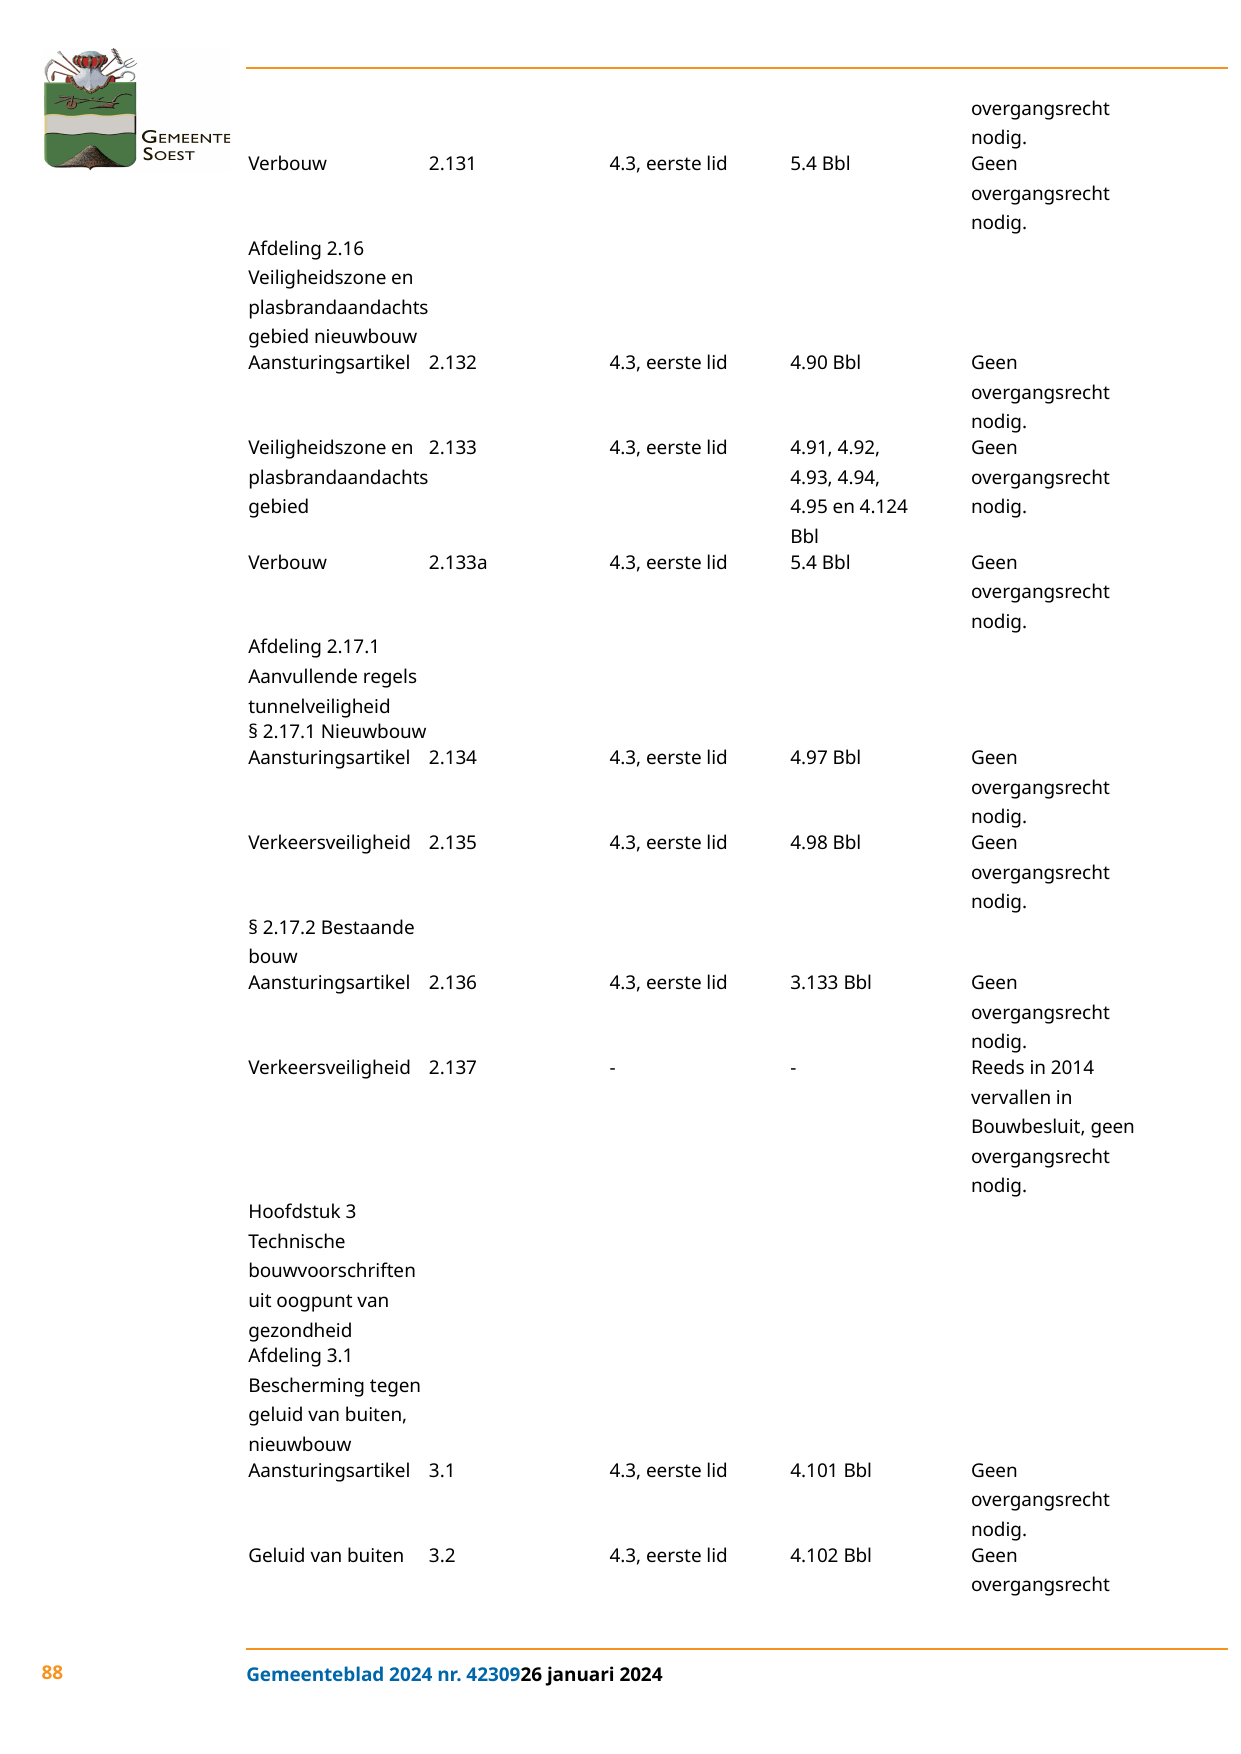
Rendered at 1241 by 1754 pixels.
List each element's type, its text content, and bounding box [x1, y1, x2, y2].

table_cell [609, 235, 790, 349]
table_cell 4.3, eerste lid [609, 549, 790, 634]
table_cell Hoofdstuk 3 Technische bouwvoorschriften uit oogpunt van gezondheid [248, 1199, 429, 1342]
table_cell [790, 1199, 971, 1342]
table_cell 4.91, 4.92, 4.93, 4.94, 4.95 en 4.124 Bbl [790, 434, 971, 549]
table_cell Afdeling 3.1 Bescherming tegen geluid van buiten, nieuwbouw [248, 1343, 429, 1457]
table_cell [971, 634, 1152, 719]
table_cell 4.3, eerste lid [609, 744, 790, 829]
table_cell § 2.17.1 Nieuwbouw [248, 719, 429, 744]
table_cell 2.134 [429, 744, 609, 829]
table_cell 4.3, eerste lid [609, 350, 790, 434]
table_cell 4.98 Bbl [790, 829, 971, 914]
table_cell Afdeling 2.16 Veiligheidszone en plasbrandaandachtsgebied nieuwbouw [248, 235, 429, 349]
table_cell 3.1 [429, 1457, 609, 1542]
table_cell [609, 1199, 790, 1342]
table_cell [429, 719, 609, 744]
table_cell [971, 719, 1152, 744]
table_cell 2.133 [429, 434, 609, 549]
table_cell Verkeersveiligheid [248, 829, 429, 914]
table_cell [248, 95, 429, 150]
table_cell [609, 634, 790, 719]
table_cell Aansturingsartikel [248, 970, 429, 1054]
table_cell 2.135 [429, 829, 609, 914]
table_cell [790, 634, 971, 719]
table_cell Verbouw [248, 549, 429, 634]
table_cell Aansturingsartikel [248, 350, 429, 434]
table_cell Geen overgangsrecht nodig. [971, 970, 1152, 1054]
table_cell [790, 719, 971, 744]
table_cell - [609, 1054, 790, 1198]
table_cell [790, 235, 971, 349]
table_cell 4.3, eerste lid [609, 970, 790, 1054]
table_cell Reeds in 2014 vervallen in Bouwbesluit, geen overgangsrecht nodig. [971, 1054, 1152, 1198]
table_cell 4.3, eerste lid [609, 1457, 790, 1542]
table_cell 5.4 Bbl [790, 549, 971, 634]
table_cell [429, 1343, 609, 1457]
table_cell 4.102 Bbl [790, 1542, 971, 1597]
table_cell 2.136 [429, 970, 609, 1054]
table_cell [429, 235, 609, 349]
table_cell § 2.17.2 Bestaande bouw [248, 914, 429, 969]
table_cell [609, 1343, 790, 1457]
table_cell 4.97 Bbl [790, 744, 971, 829]
table_cell 5.4 Bbl [790, 150, 971, 235]
table_cell [609, 95, 790, 150]
table_cell Geen overgangsrecht nodig. [971, 829, 1152, 914]
table_cell [790, 1343, 971, 1457]
table_cell overgangsrecht nodig. [971, 95, 1152, 150]
table_cell Afdeling 2.17.1 Aanvullende regels tunnelveiligheid [248, 634, 429, 719]
table_cell [429, 95, 609, 150]
table_cell Aansturingsartikel [248, 744, 429, 829]
table_cell [790, 914, 971, 969]
picture [41, 47, 231, 172]
table_cell Aansturingsartikel [248, 1457, 429, 1542]
table_cell Geen overgangsrecht nodig. [971, 1457, 1152, 1542]
table_cell Verkeersveiligheid [248, 1054, 429, 1198]
table_cell Geen overgangsrecht nodig. [971, 350, 1152, 434]
table_cell 4.3, eerste lid [609, 1542, 790, 1597]
table_cell [429, 634, 609, 719]
table_cell [971, 914, 1152, 969]
table_cell Veiligheidszone en plasbrandaandachtsgebied [248, 434, 429, 549]
table_cell Geluid van buiten [248, 1542, 429, 1597]
table_cell [609, 719, 790, 744]
table_cell 4.3, eerste lid [609, 150, 790, 235]
table_cell 3.133 Bbl [790, 970, 971, 1054]
table_cell 2.131 [429, 150, 609, 235]
table_cell [971, 1199, 1152, 1342]
table_cell Geen overgangsrecht [971, 1542, 1152, 1597]
table_cell [609, 914, 790, 969]
table_cell [429, 914, 609, 969]
table_cell 4.101 Bbl [790, 1457, 971, 1542]
table_cell [429, 1199, 609, 1342]
table_cell 3.2 [429, 1542, 609, 1597]
table_cell 4.3, eerste lid [609, 434, 790, 549]
table_cell 4.3, eerste lid [609, 829, 790, 914]
table_cell Geen overgangsrecht nodig. [971, 744, 1152, 829]
table_cell 2.132 [429, 350, 609, 434]
table_cell [790, 95, 971, 150]
table_cell [971, 235, 1152, 349]
table_cell 2.133a [429, 549, 609, 634]
table_cell Verbouw [248, 150, 429, 235]
table_cell Geen overgangsrecht nodig. [971, 434, 1152, 549]
table_cell - [790, 1054, 971, 1198]
table_cell Geen overgangsrecht nodig. [971, 150, 1152, 235]
table_cell 4.90 Bbl [790, 350, 971, 434]
table_cell Geen overgangsrecht nodig. [971, 549, 1152, 634]
table_cell 2.137 [429, 1054, 609, 1198]
table_cell [971, 1343, 1152, 1457]
